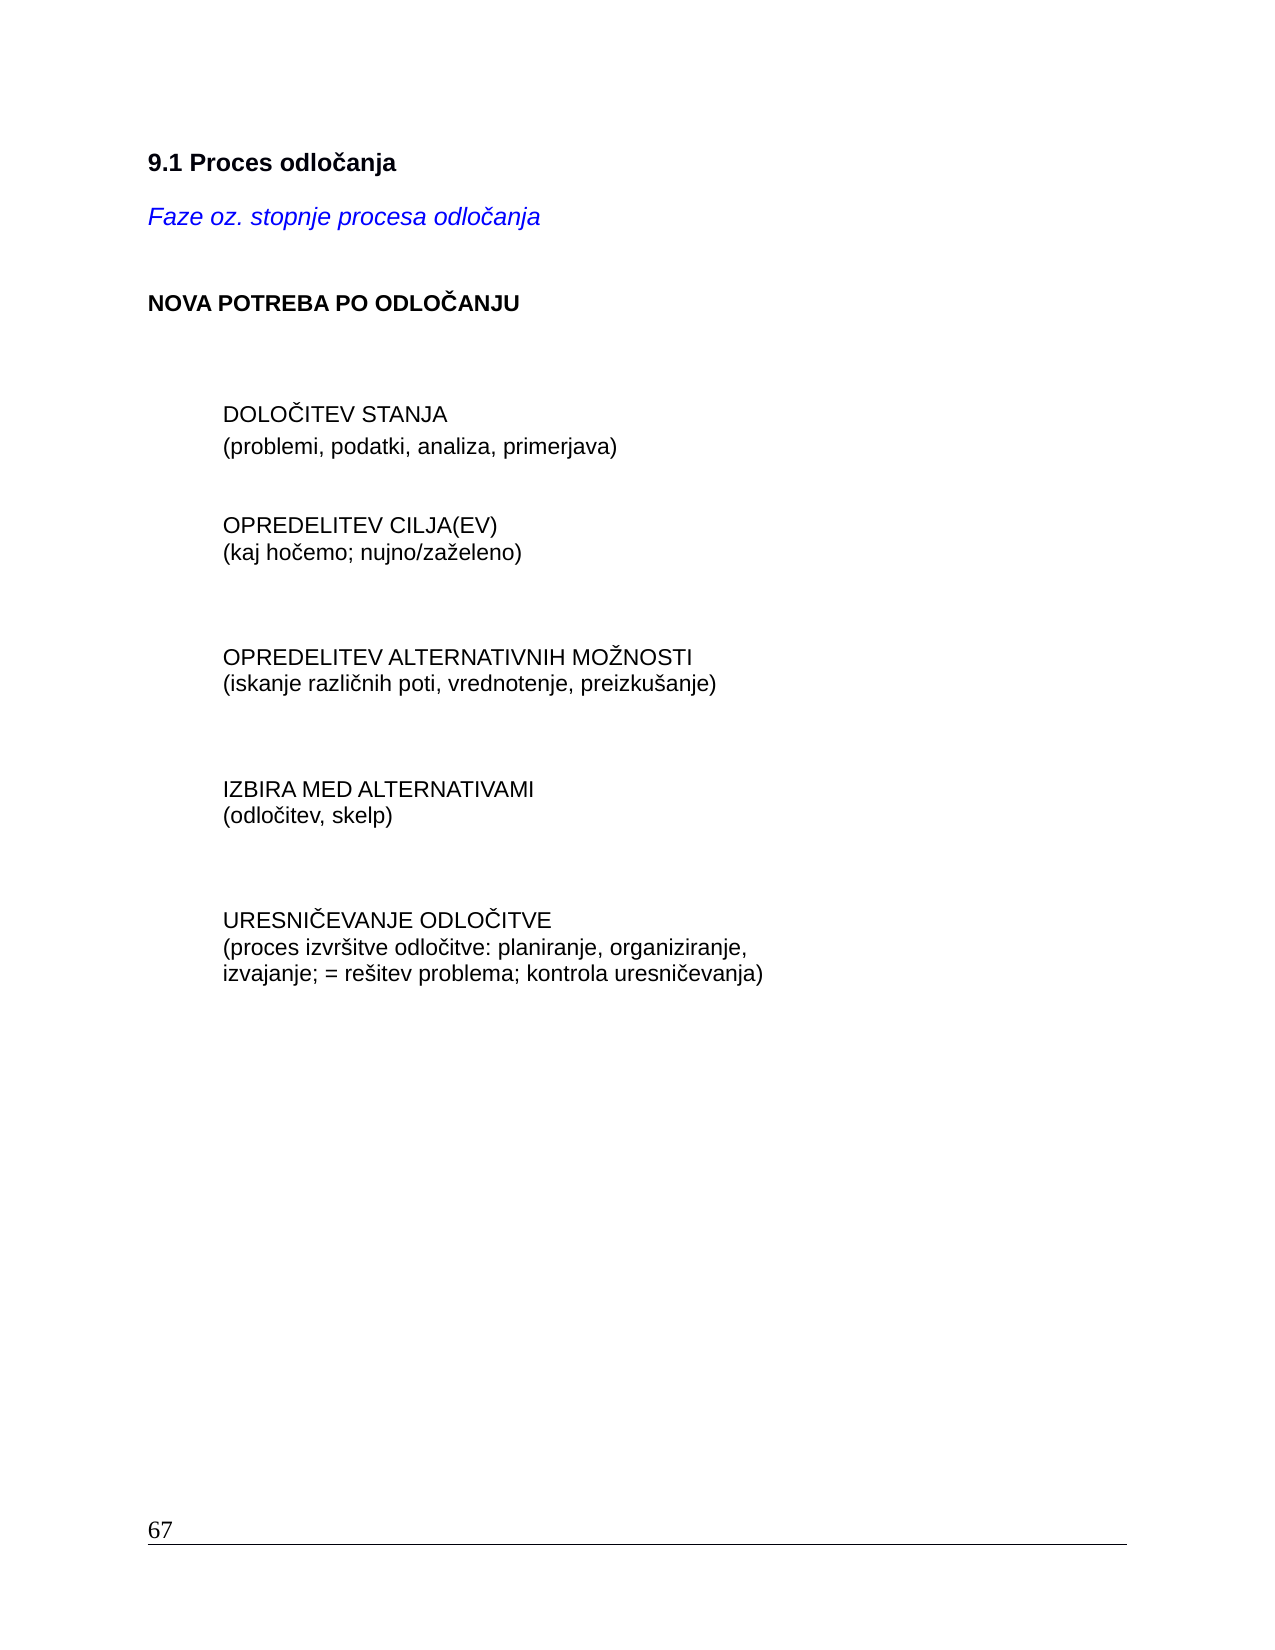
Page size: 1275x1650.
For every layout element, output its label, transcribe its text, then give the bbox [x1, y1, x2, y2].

subtitle NOVA POTREBA PO ODLOČANJU [148, 290, 1127, 317]
subtitle Faze oz. stopnje procesa odločanja [148, 201, 1127, 230]
text IZBIRA MED ALTERNATIVAMI [148, 776, 1127, 802]
text URESNIČEVANJE ODLOČITVE [148, 907, 1127, 934]
text (odločitev, skelp) [148, 802, 1127, 828]
text OPREDELITEV CILJA(EV) [148, 512, 1127, 538]
text izvajanje; = rešitev problema; kontrola uresničevanja) [148, 960, 1127, 987]
text (problemi, podatki, analiza, primerjava) [148, 433, 1127, 459]
text OPREDELITEV ALTERNATIVNIH MOŽNOSTI [148, 644, 1127, 670]
subtitle DOLOČITEV STANJA [148, 401, 1127, 427]
text (proces izvršitve odločitve: planiranje, organiziranje, [148, 934, 1127, 960]
subtitle 9.1 Proces odločanja [148, 148, 1127, 176]
text (kaj hočemo; nujno/zaželeno) [148, 538, 1127, 565]
text (iskanje različnih poti, vrednotenje, preizkušanje) [148, 670, 1127, 697]
